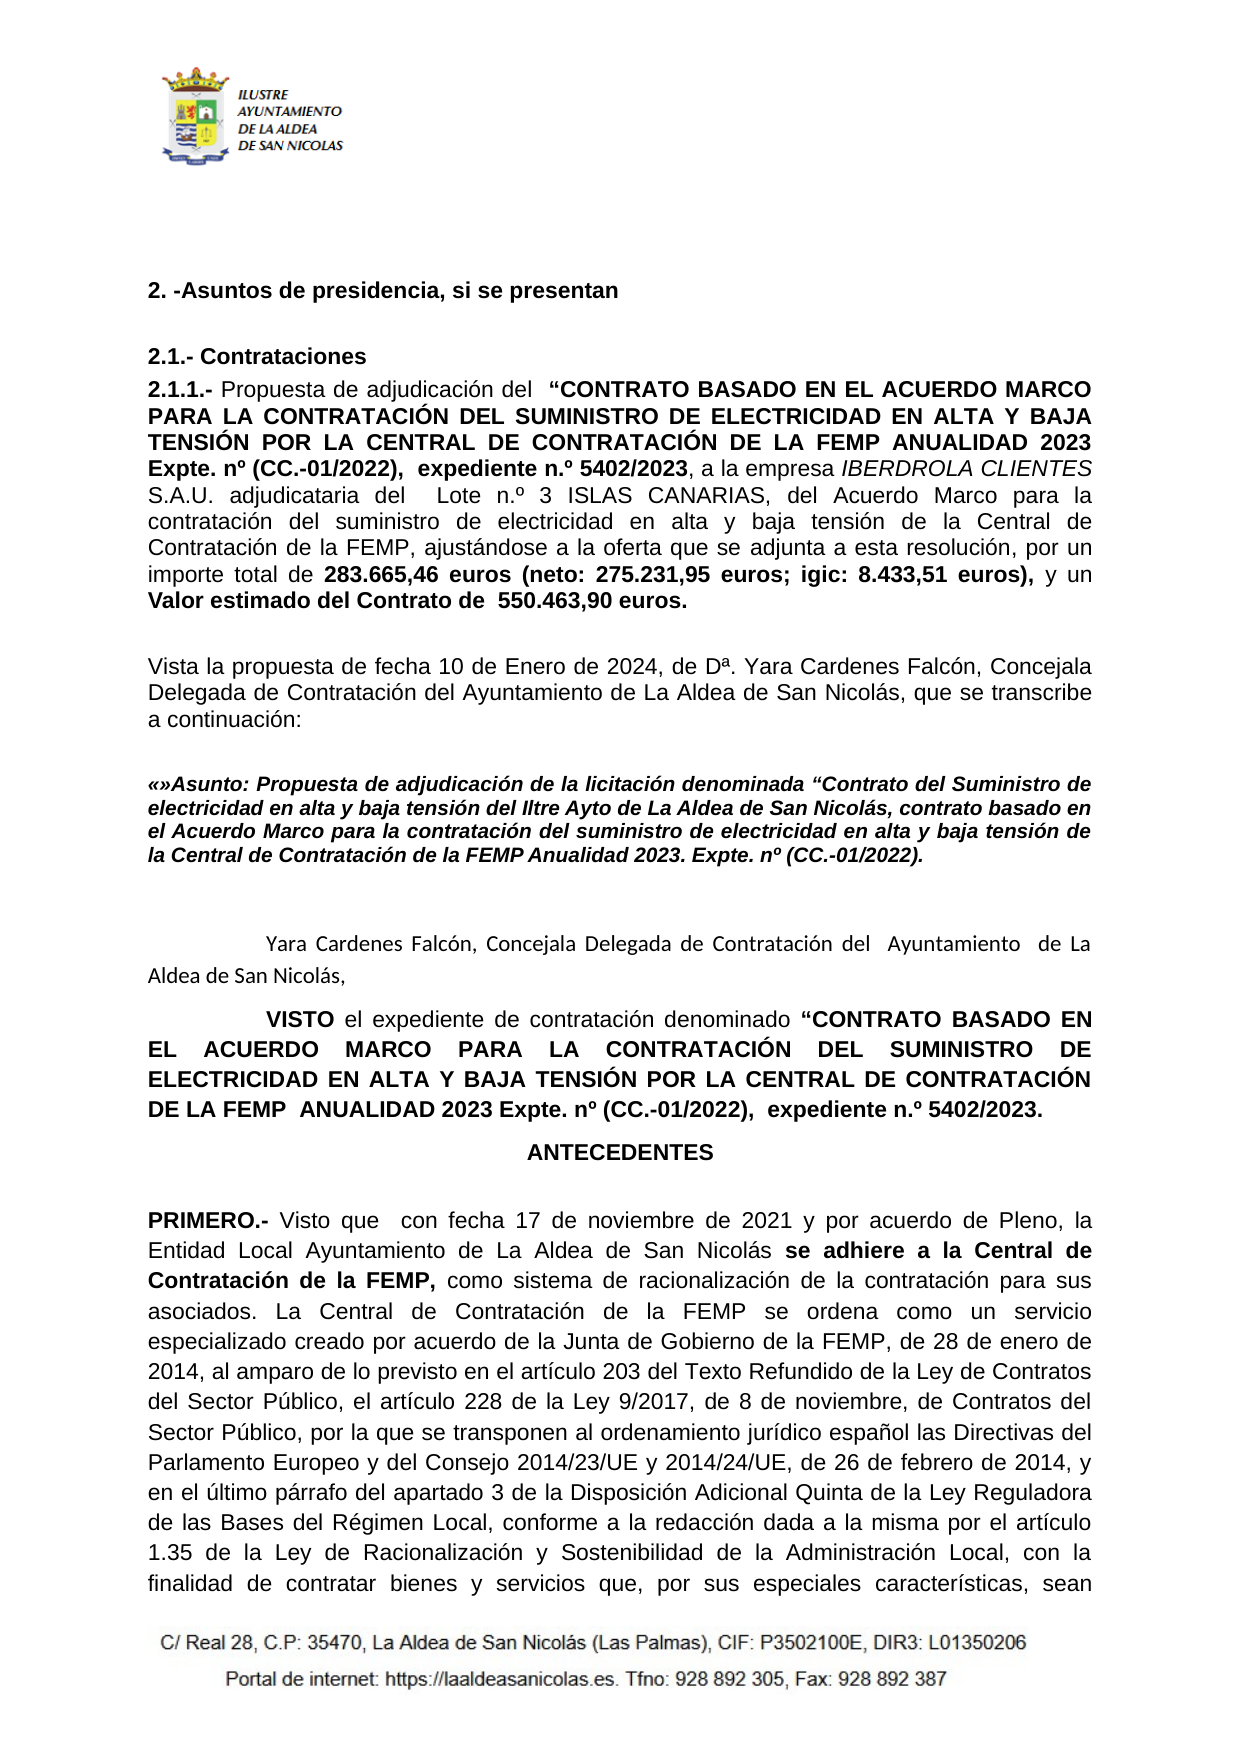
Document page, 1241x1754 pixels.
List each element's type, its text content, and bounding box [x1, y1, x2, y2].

picture [148, 1626, 1034, 1695]
text ANTECEDENTES [148, 1139, 1093, 1166]
text VISTO el expediente de contratación denominado “CONTRATO BASADO EN EL ACUERDO MARCO PARA LA CONTRATACIÓN DEL SUMINISTRO DE ELECTRICIDAD EN ALTA Y BAJA TENSIÓN POR LA CENTRAL DE CONTRATACIÓN DE LA FEMP ANUALIDAD 2023 Expte. nº (CC.-01/2022), expediente n.º 5402/2023. [148, 1006, 1093, 1123]
picture [148, 59, 359, 173]
text 2. -Asuntos de presidencia, si se presentan [148, 277, 1093, 304]
text 2.1.- Contrataciones [148, 343, 1093, 370]
text Vista la propuesta de fecha 10 de Enero de 2024, de Dª. Yara Cardenes Falcón, Concejala Delegada de Contratación del Ayuntamiento de La Aldea de San Nicolás, que se transcribe a continuación: [148, 653, 1093, 732]
text PRIMERO.- Visto que con fecha 17 de noviembre de 2021 y por acuerdo de Pleno, la Entidad Local Ayuntamiento de La Aldea de San Nicolás se adhiere a la Central de Contratación de la FEMP, como sistema de racionalización de la contratación para sus asociados. La Central de Contratación de la FEMP se ordena como un servicio especializado creado por acuerdo de la Junta de Gobierno de la FEMP, de 28 de enero de 2014, al amparo de lo previsto en el artículo 203 del Texto Refundido de la Ley de Contratos del Sector Público, el artículo 228 de la Ley 9/2017, de 8 de noviembre, de Contratos del Sector Público, por la que se transponen al ordenamiento jurídico español las Directivas del Parlamento Europeo y del Consejo 2014/23/UE y 2014/24/UE, de 26 de febrero de 2014, y en el último párrafo del apartado 3 de la Disposición Adicional Quinta de la Ley Reguladora de las Bases del Régimen Local, conforme a la redacción dada a la misma por el artículo 1.35 de la Ley de Racionalización y Sostenibilidad de la Administración Local, con la finalidad de contratar bienes y servicios que, por sus especiales características, sean [148, 1207, 1093, 1596]
text 2.1.1.- Propuesta de adjudicación del “CONTRATO BASADO EN EL ACUERDO MARCO PARA LA CONTRATACIÓN DEL SUMINISTRO DE ELECTRICIDAD EN ALTA Y BAJA TENSIÓN POR LA CENTRAL DE CONTRATACIÓN DE LA FEMP ANUALIDAD 2023 Expte. nº (CC.-01/2022), expediente n.º 5402/2023, a la empresa IBERDROLA CLIENTES S.A.U. adjudicataria del Lote n.º 3 ISLAS CANARIAS, del Acuerdo Marco para la contratación del suministro de electricidad en alta y baja tensión de la Central de Contratación de la FEMP, ajustándose a la oferta que se adjunta a esta resolución, por un importe total de 283.665,46 euros (neto: 275.231,95 euros; igic: 8.433,51 euros), y un Valor estimado del Contrato de 550.463,90 euros. [148, 376, 1093, 613]
text Yara Cardenes Falcón, Concejala Delegada de Contratación del Ayuntamiento de La Aldea de San Nicolás, [148, 929, 1093, 989]
text «»Asunto: Propuesta de adjudicación de la licitación denominada “Contrato del Suministro de electricidad en alta y baja tensión del Iltre Ayto de La Aldea de San Nicolás, contrato basado en el Acuerdo Marco para la contratación del suministro de electricidad en alta y baja tensión de la Central de Contratación de la FEMP Anualidad 2023. Expte. nº (CC.-01/2022). [148, 771, 1093, 867]
